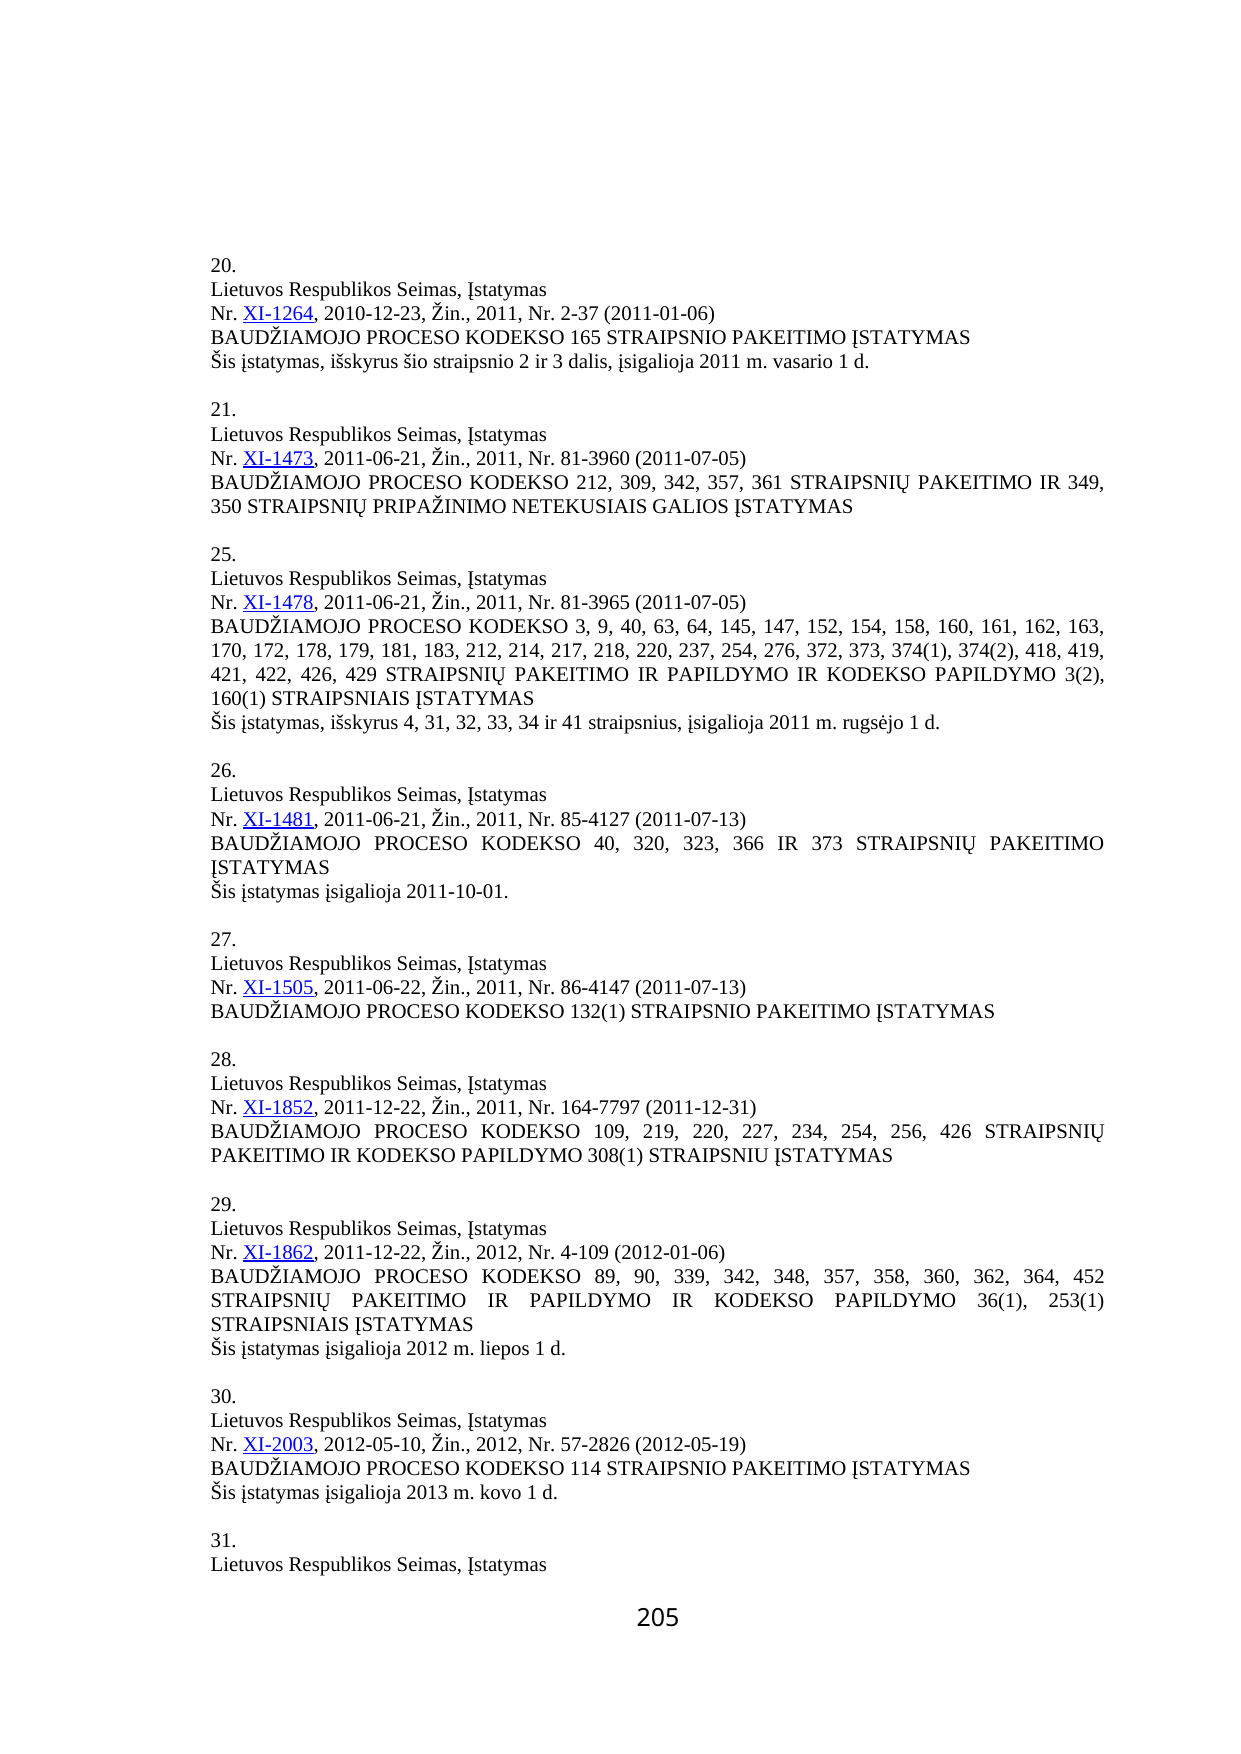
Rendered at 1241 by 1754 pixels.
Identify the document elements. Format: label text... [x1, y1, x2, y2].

text Šis įstatymas, išskyrus šio straipsnio 2 ir 3 dalis, įsigalioja 2011 m. vasario 1 d. [210, 349, 1105, 373]
text 21. [210, 397, 1105, 421]
text Lietuvos Respublikos Seimas, Įstatymas [210, 277, 1105, 301]
text Nr. XI-1481, 2011-06-21, Žin., 2011, Nr. 85-4127 (2011-07-13) [210, 806, 1105, 831]
text Lietuvos Respublikos Seimas, Įstatymas [210, 782, 1105, 806]
text BAUDŽIAMOJO PROCESO KODEKSO 40, 320, 323, 366 IR 373 STRAIPSNIŲ PAKEITIMO ĮSTATYMAS [210, 831, 1105, 879]
text 27. [210, 927, 1105, 951]
text Nr. XI-1473, 2011-06-21, Žin., 2011, Nr. 81-3960 (2011-07-05) [210, 446, 1105, 469]
text Šis įstatymas įsigalioja 2011-10-01. [210, 879, 1105, 903]
text BAUDŽIAMOJO PROCESO KODEKSO 89, 90, 339, 342, 348, 357, 358, 360, 362, 364, 452 STRAIPSNIŲ PAKEITIMO IR PAPILDYMO IR KODEKSO PAPILDYMO 36(1), 253(1) STRAIPSNIAIS ĮSTATYMAS [210, 1264, 1105, 1336]
text Lietuvos Respublikos Seimas, Įstatymas [210, 421, 1105, 446]
text Nr. XI-2003, 2012-05-10, Žin., 2012, Nr. 57-2826 (2012-05-19) [210, 1432, 1105, 1456]
text Šis įstatymas įsigalioja 2013 m. kovo 1 d. [210, 1480, 1105, 1504]
text Lietuvos Respublikos Seimas, Įstatymas [210, 1216, 1105, 1239]
text 26. [210, 758, 1105, 782]
text 25. [210, 542, 1105, 566]
text 28. [210, 1047, 1105, 1071]
text 20. [210, 253, 1105, 277]
text BAUDŽIAMOJO PROCESO KODEKSO 3, 9, 40, 63, 64, 145, 147, 152, 154, 158, 160, 161, 162, 163, 170, 172, 178, 179, 181, 183, 212, 214, 217, 218, 220, 237, 254, 276, 372, 373, 374(1), 374(2), 418, 419, 421, 422, 426, 429 STRAIPSNIŲ PAKEITIMO IR PAPILDYMO IR KODEKSO PAPILDYMO 3(2), 160(1) STRAIPSNIAIS ĮSTATYMAS [210, 614, 1105, 710]
text BAUDŽIAMOJO PROCESO KODEKSO 165 STRAIPSNIO PAKEITIMO ĮSTATYMAS [210, 325, 1105, 349]
text Šis įstatymas, išskyrus 4, 31, 32, 33, 34 ir 41 straipsnius, įsigalioja 2011 m. rugsėjo 1 d. [210, 710, 1105, 734]
text BAUDŽIAMOJO PROCESO KODEKSO 212, 309, 342, 357, 361 STRAIPSNIŲ PAKEITIMO IR 349, 350 STRAIPSNIŲ PRIPAŽINIMO NETEKUSIAIS GALIOS ĮSTATYMAS [210, 469, 1105, 518]
text BAUDŽIAMOJO PROCESO KODEKSO 109, 219, 220, 227, 234, 254, 256, 426 STRAIPSNIŲ PAKEITIMO IR KODEKSO PAPILDYMO 308(1) STRAIPSNIU ĮSTATYMAS [210, 1119, 1105, 1167]
text Nr. XI-1862, 2011-12-22, Žin., 2012, Nr. 4-109 (2012-01-06) [210, 1239, 1105, 1264]
text Lietuvos Respublikos Seimas, Įstatymas [210, 566, 1105, 590]
text 31. [210, 1528, 1105, 1552]
text 30. [210, 1384, 1105, 1408]
text Nr. XI-1852, 2011-12-22, Žin., 2011, Nr. 164-7797 (2011-12-31) [210, 1095, 1105, 1119]
text Lietuvos Respublikos Seimas, Įstatymas [210, 1552, 1105, 1576]
text Nr. XI-1505, 2011-06-22, Žin., 2011, Nr. 86-4147 (2011-07-13) [210, 975, 1105, 999]
text Lietuvos Respublikos Seimas, Įstatymas [210, 951, 1105, 975]
text BAUDŽIAMOJO PROCESO KODEKSO 114 STRAIPSNIO PAKEITIMO ĮSTATYMAS [210, 1456, 1105, 1480]
text Šis įstatymas įsigalioja 2012 m. liepos 1 d. [210, 1336, 1105, 1360]
text Lietuvos Respublikos Seimas, Įstatymas [210, 1071, 1105, 1095]
text Lietuvos Respublikos Seimas, Įstatymas [210, 1408, 1105, 1432]
text Nr. XI-1264, 2010-12-23, Žin., 2011, Nr. 2-37 (2011-01-06) [210, 301, 1105, 325]
text Nr. XI-1478, 2011-06-21, Žin., 2011, Nr. 81-3965 (2011-07-05) [210, 590, 1105, 614]
text 29. [210, 1191, 1105, 1216]
text BAUDŽIAMOJO PROCESO KODEKSO 132(1) STRAIPSNIO PAKEITIMO ĮSTATYMAS [210, 999, 1105, 1023]
